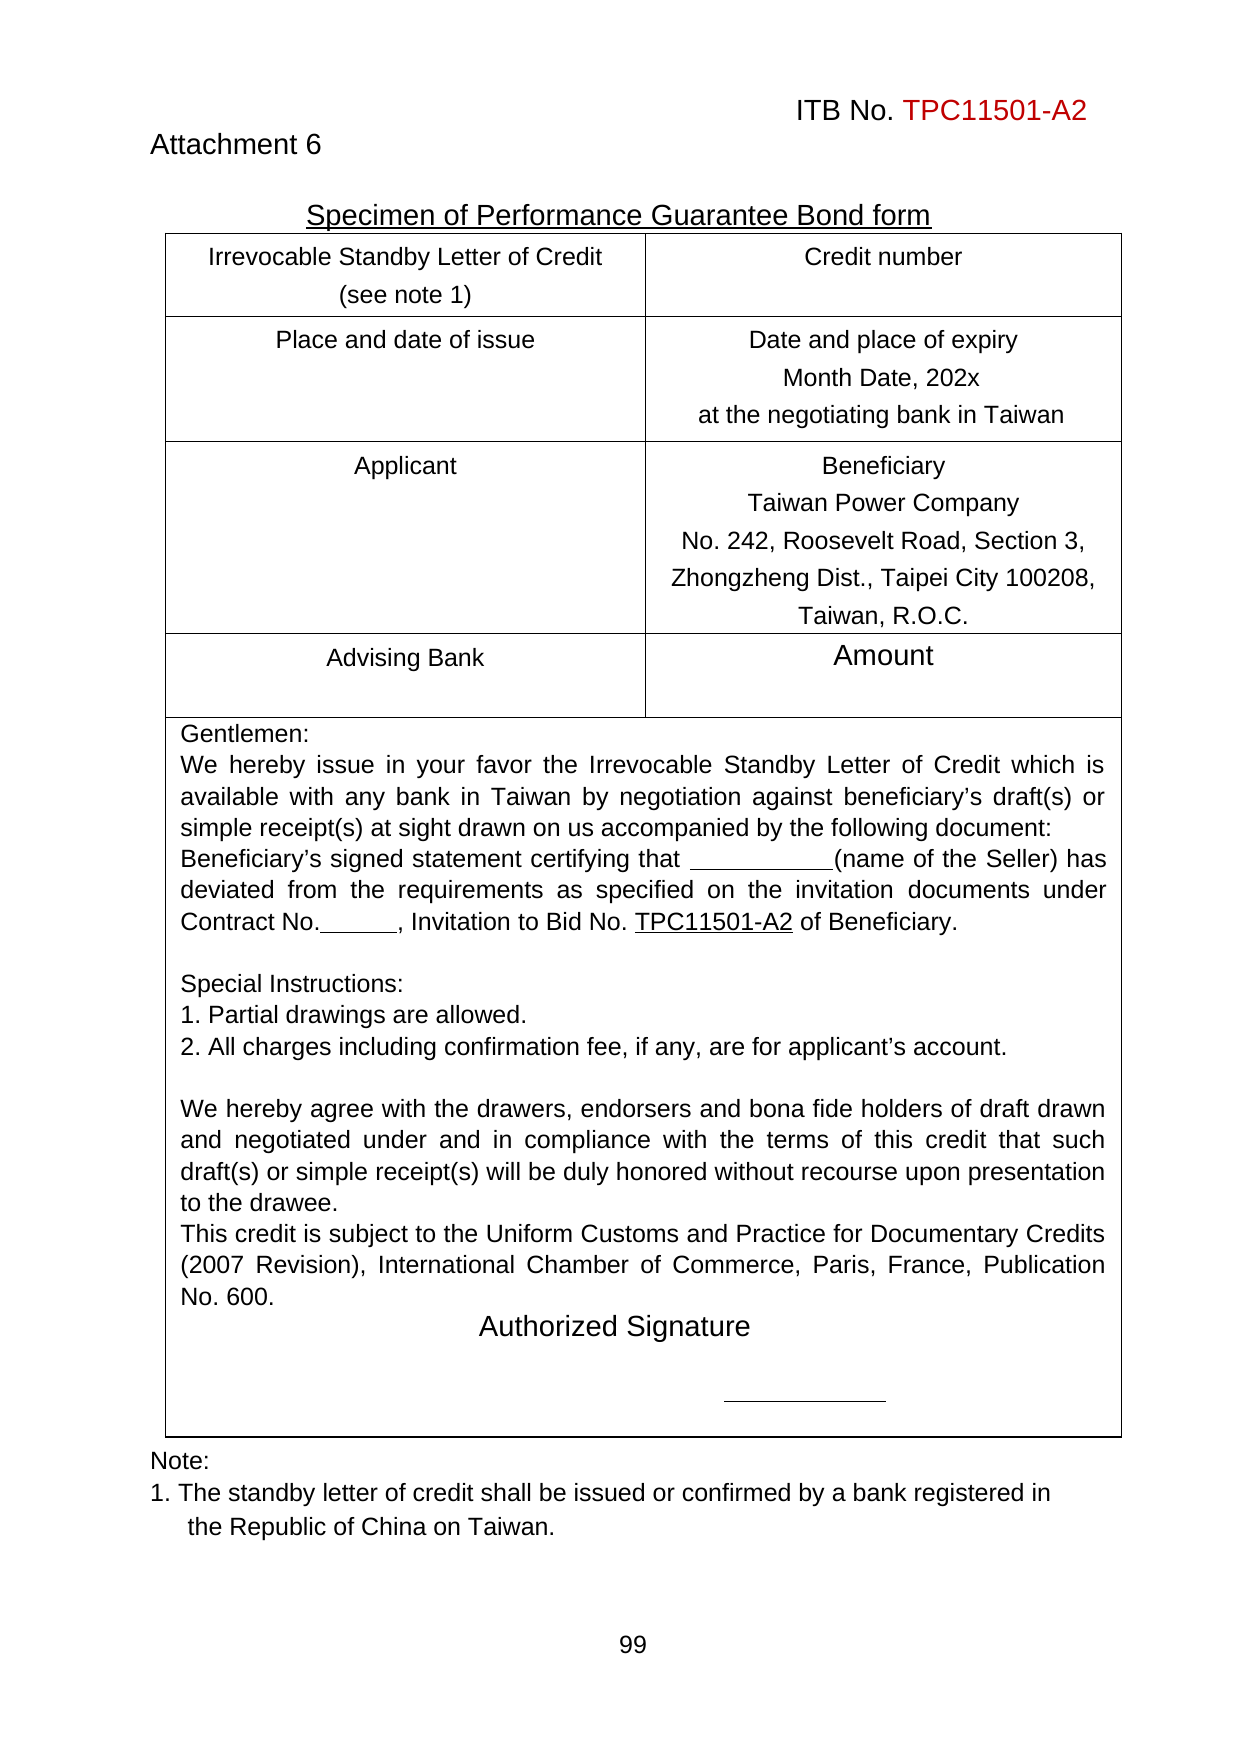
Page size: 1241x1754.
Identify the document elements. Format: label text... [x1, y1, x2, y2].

table_cell Date and place of expiry Month Date, 202x at the negotiating bank in Taiwan [646, 317, 1121, 441]
table_cell Place and date of issue [166, 317, 645, 441]
table_cell Applicant [166, 442, 645, 633]
text 1. The standby letter of credit shall be issued or confirmed by a bank registered in the Republic of China on Taiwan. [150, 1475, 1087, 1542]
table_header Irrevocable Standby Letter of Credit (see note 1) [166, 234, 645, 316]
table_cell Advising Bank [166, 634, 645, 717]
table_header Credit number [646, 234, 1121, 316]
table_cell Amount [646, 634, 1121, 717]
table_cell Beneficiary Taiwan Power Company No. 242, Roosevelt Road, Section 3, Zhongzheng Dist., Taipei City 100208, Taiwan, R.O.C. [646, 442, 1121, 633]
text Note: [150, 1437, 1087, 1475]
title Attachment 6 [150, 126, 1087, 162]
title Specimen of Performance Guarantee Bond form [150, 197, 1087, 232]
table_cell Gentlemen: We hereby issue in your favor the Irrevocable Standby Letter of Credit which is available with any bank in Taiwan by negotiation against beneficiary’s draft(s) or simple receipt(s) at sight drawn on us accompanied by the following document: Beneficiary’s signed statement certifying that (name of the Seller) has deviated from the requirements as specified on the invitation documents under Contract No. , Invitation to Bid No. TPC11501-A2 of Beneficiary. Special Instructions: 1. Partial drawings are allowed. 2. All charges including confirmation fee, if any, are for applicant’s account. We hereby agree with the drawers, endorsers and bona fide holders of draft drawn and negotiated under and in compliance with the terms of this credit that such draft(s) or simple receipt(s) will be duly honored without recourse upon presentation to the drawee. This credit is subject to the Uniform Customs and Practice for Documentary Credits (2007 Revision), International Chamber of Commerce, Paris, France, Publication No. 600. Authorized Signature [166, 718, 1121, 1436]
